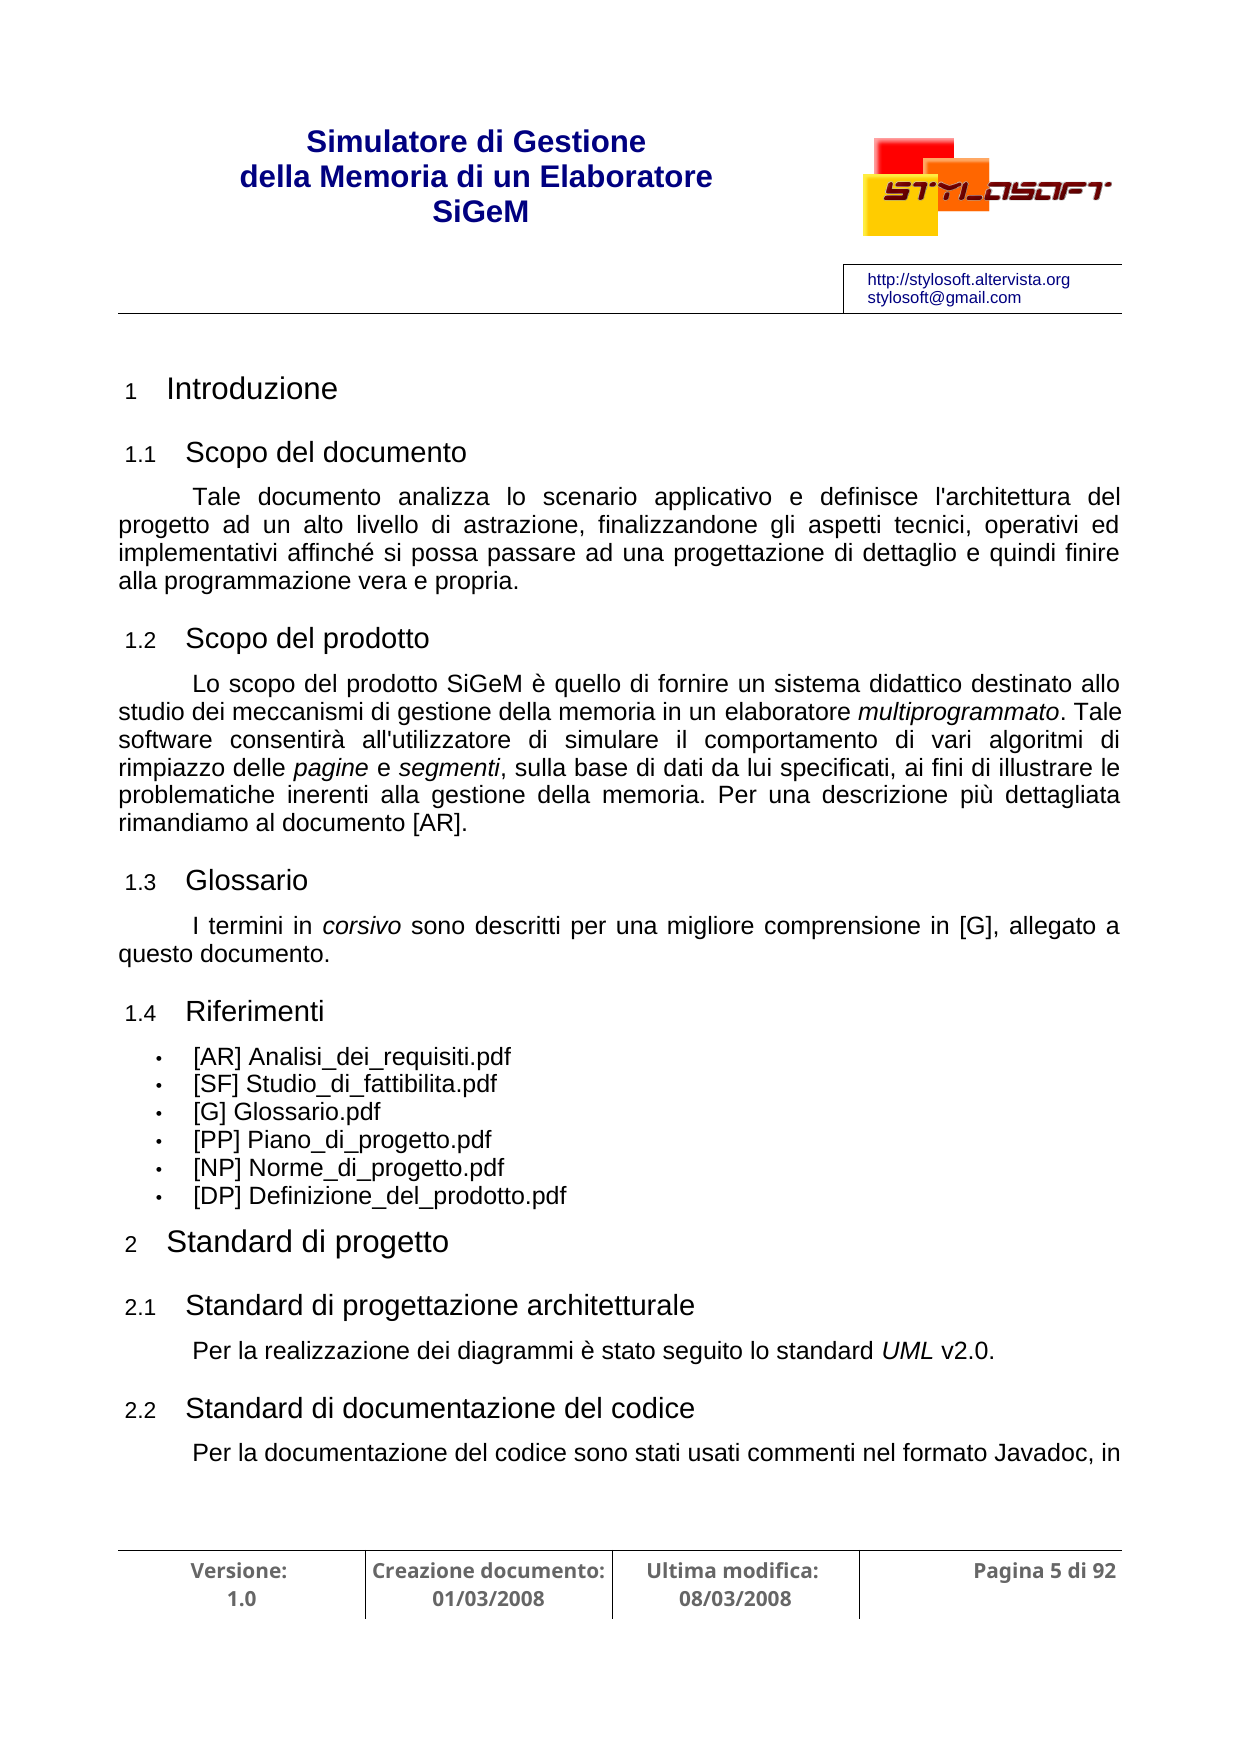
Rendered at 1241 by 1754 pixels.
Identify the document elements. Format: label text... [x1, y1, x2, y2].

text Tale documento analizza lo scenario applicativo e definisce l'architettura del progetto ad un alto livello di astrazione, finalizzandone gli aspetti tecnici, operativi ed implementativi affinché si possa passare ad una progettazione di dettaglio e quindi finire alla programmazione vera e propria. [118, 483, 1122, 595]
subtitle Standard di progetto [118, 1224, 1122, 1259]
list [PP] Piano_di_progetto.pdf [156, 1126, 1122, 1154]
list [DP] Definizione_del_prodotto.pdf [156, 1182, 1122, 1210]
list [NP] Norme_di_progetto.pdf [156, 1154, 1122, 1182]
subtitle Scopo del prodotto [118, 622, 1122, 655]
subtitle Standard di progettazione architetturale [118, 1289, 1122, 1322]
text Per la documentazione del codice sono stati usati commenti nel formato Javadoc, in [118, 1439, 1122, 1467]
list [AR] Analisi_dei_requisiti.pdf [156, 1042, 1122, 1070]
subtitle Riferimenti [118, 995, 1122, 1027]
subtitle Standard di documentazione del codice [118, 1392, 1122, 1424]
text Per la realizzazione dei diagrammi è stato seguito lo standard UML v2.0. [118, 1336, 1122, 1364]
list [G] Glossario.pdf [156, 1098, 1122, 1126]
text Lo scopo del prodotto SiGeM è quello di fornire un sistema didattico destinato allo studio dei meccanismi di gestione della memoria in un elaboratore multiprogrammato. Tale software consentirà all'utilizzatore di simulare il comportamento di vari algoritmi di rimpiazzo delle pagine e segmenti, sulla base di dati da lui specificati, ai fini di illustrare le problematiche inerenti alla gestione della memoria. Per una descrizione più dettagliata rimandiamo al documento [AR]. [118, 669, 1122, 837]
subtitle Scopo del documento [118, 436, 1122, 468]
list [SF] Studio_di_fattibilita.pdf [156, 1070, 1122, 1098]
subtitle Glossario [118, 864, 1122, 897]
subtitle Introduzione [118, 371, 1122, 406]
text I termini in corsivo sono descritti per una migliore comprensione in [G], allegato a questo documento. [118, 912, 1122, 968]
picture [848, 123, 1117, 247]
